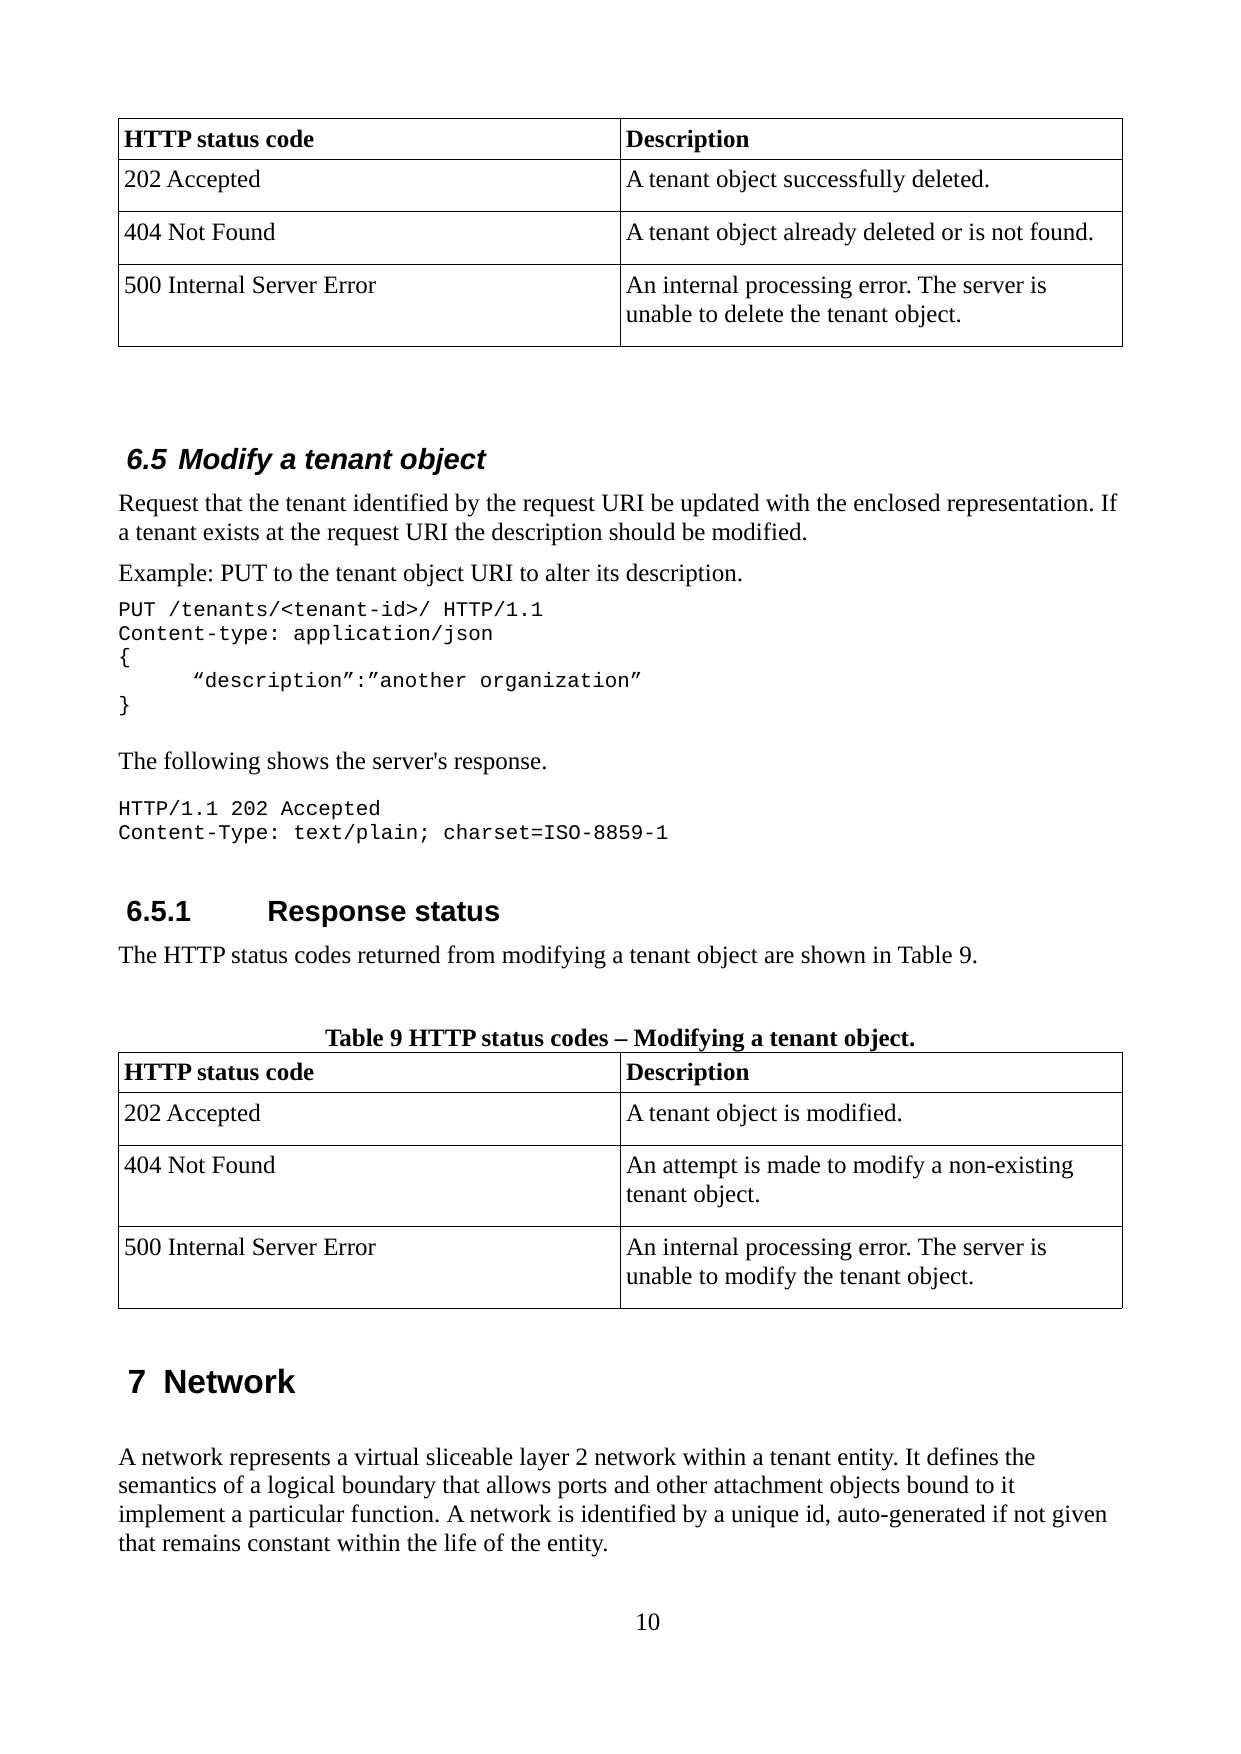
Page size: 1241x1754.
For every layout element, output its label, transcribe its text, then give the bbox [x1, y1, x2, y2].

table_cell An internal processing error. The server is unable to modify the tenant object. [621, 1227, 1122, 1308]
text } [118, 694, 1122, 717]
text Content-Type: text/plain; charset=ISO-8859-1 [118, 822, 1122, 846]
table_cell A tenant object successfully deleted. [621, 160, 1122, 211]
text Content-type: application/json [118, 623, 1122, 646]
text Request that the tenant identified by the request URI be updated with the enclosed representation. If a tenant exists at the request URI the description should be modified. [118, 488, 1122, 545]
text Example: PUT to the tenant object URI to alter its description. [118, 558, 1122, 587]
table_header Description [621, 1053, 1122, 1092]
table_cell An attempt is made to modify a non-existing tenant object. [621, 1146, 1122, 1226]
table_cell An internal processing error. The server is unable to delete the tenant object. [621, 265, 1122, 346]
subtitle Network [118, 1362, 1122, 1400]
text A network represents a virtual sliceable layer 2 network within a tenant entity. It defines the semantics of a logical boundary that allows ports and other attachment objects bound to it implement a particular function. A network is identified by a unique id, auto-generated if not given that remains constant within the life of the entity. [118, 1442, 1122, 1557]
text “description”:”another organization” [192, 670, 1122, 694]
table_cell 404 Not Found [119, 1146, 620, 1226]
table_cell 500 Internal Server Error [119, 265, 620, 346]
table_cell 500 Internal Server Error [119, 1227, 620, 1308]
table_header Description [621, 119, 1122, 158]
subtitle Table 9 HTTP status codes – Modifying a tenant object. [118, 1023, 1122, 1052]
table_cell 404 Not Found [119, 212, 620, 264]
table_cell A tenant object is modified. [621, 1093, 1122, 1145]
text { [118, 646, 1122, 670]
table_header HTTP status code [119, 119, 620, 158]
table_header HTTP status code [119, 1053, 620, 1092]
text PUT /tenants/<tenant-id>/ HTTP/1.1 [118, 599, 1122, 623]
table_cell 202 Accepted [119, 1093, 620, 1145]
subtitle Response status [118, 894, 1122, 928]
text The following shows the server's response. [118, 746, 1122, 775]
table_cell 202 Accepted [119, 160, 620, 211]
text HTTP/1.1 202 Accepted [118, 798, 1122, 822]
subtitle Modify a tenant object [118, 442, 1122, 475]
text The HTTP status codes returned from modifying a tenant object are shown in Table 9. [118, 940, 1122, 969]
table_cell A tenant object already deleted or is not found. [621, 212, 1122, 264]
